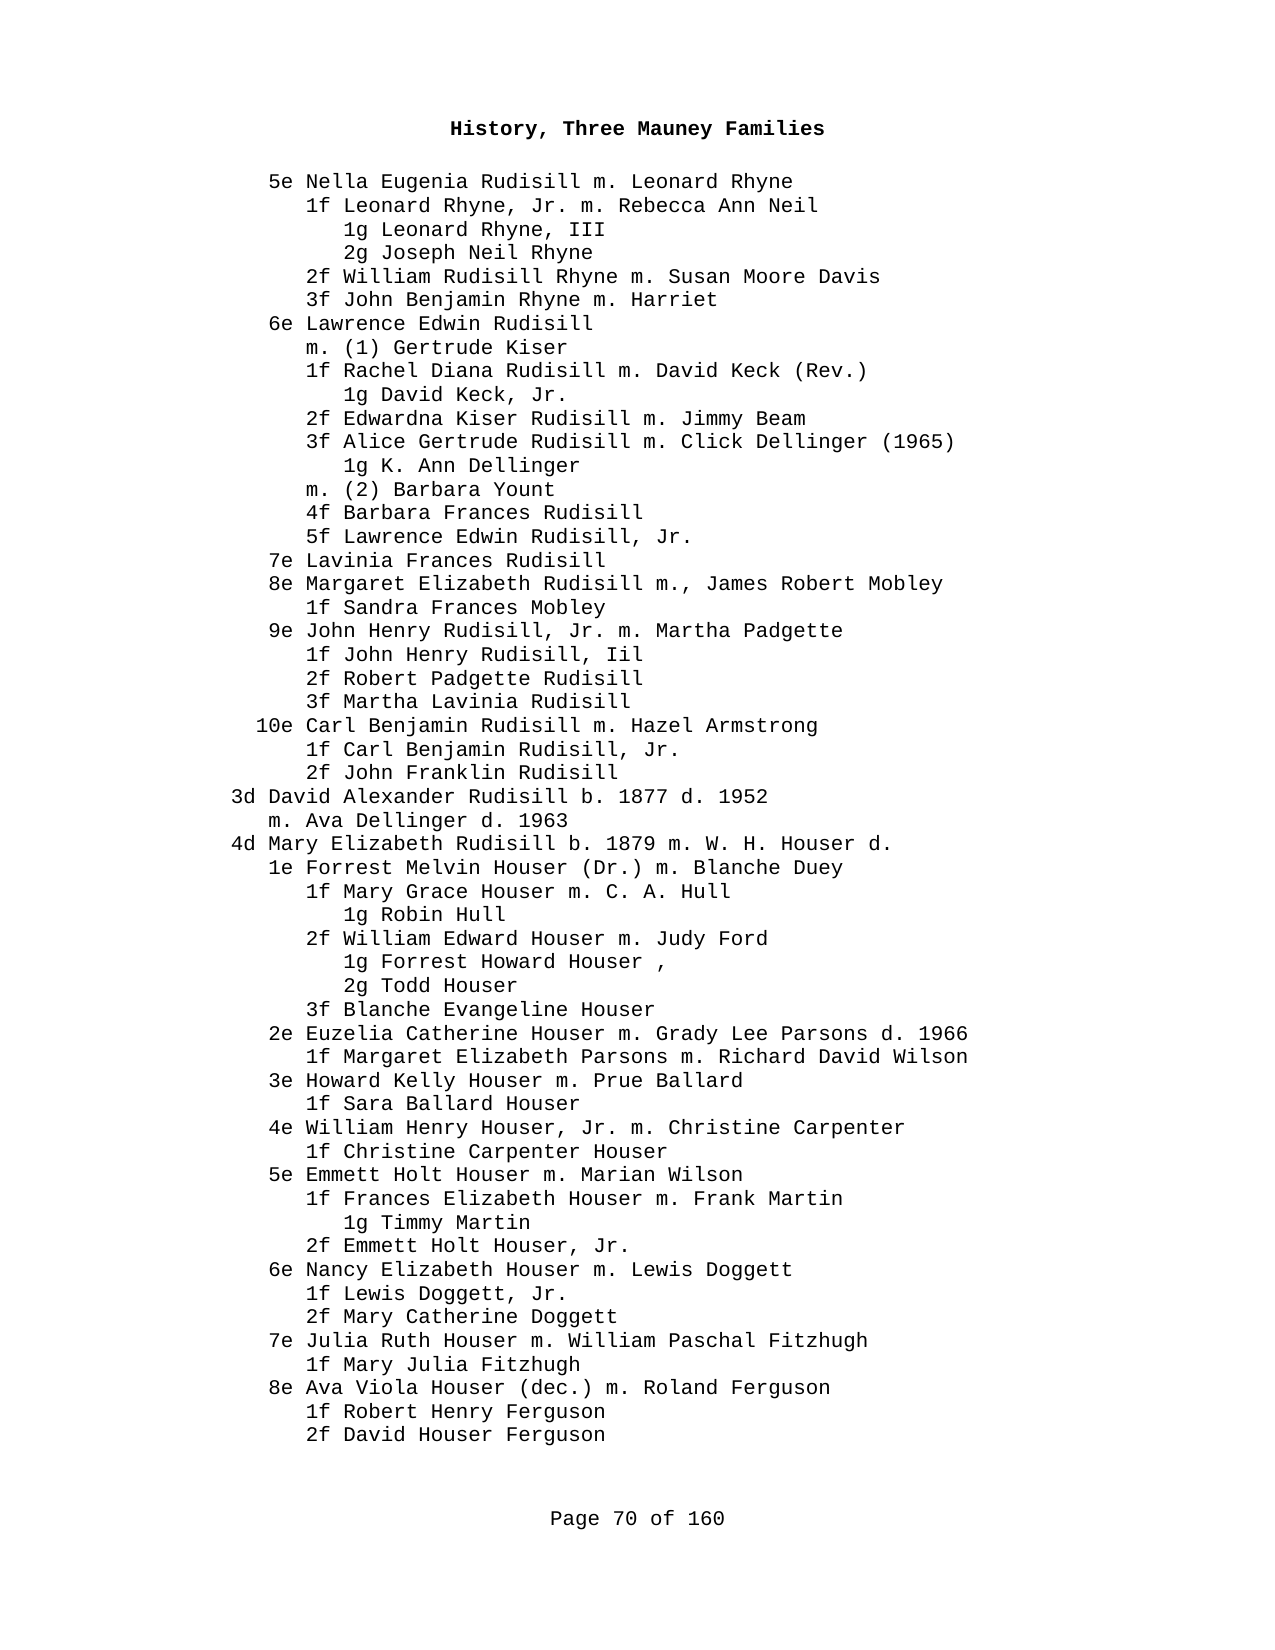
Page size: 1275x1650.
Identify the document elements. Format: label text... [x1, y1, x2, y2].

text 1g Forrest Howard Houser , [118, 952, 1157, 975]
text m. (2) Barbara Yount [118, 479, 1157, 502]
text 2f Emmett Holt Houser, Jr. [118, 1235, 1157, 1259]
text 1f Mary Grace Houser m. C. A. Hull [118, 881, 1157, 904]
text 5f Lawrence Edwin Rudisill, Jr. [118, 526, 1157, 549]
text 7e Lavinia Frances Rudisill [118, 549, 1157, 573]
text 8e Margaret Elizabeth Rudisill m., James Robert Mobley [118, 573, 1157, 597]
text 5e Nella Eugenia Rudisill m. Leonard Rhyne [118, 171, 1157, 195]
text 2f David Houser Ferguson [118, 1424, 1157, 1448]
text 3d David Alexander Rudisill b. 1877 d. 1952 [118, 786, 1157, 810]
text 1g Robin Hull [118, 904, 1157, 928]
text m. Ava Dellinger d. 1963 [118, 810, 1157, 833]
text 1f Sandra Frances Mobley [118, 597, 1157, 621]
text 6e Lawrence Edwin Rudisill [118, 313, 1157, 337]
text 7e Julia Ruth Houser m. William Paschal Fitzhugh [118, 1330, 1157, 1353]
text 5e Emmett Holt Houser m. Marian Wilson [118, 1164, 1157, 1188]
text m. (1) Gertrude Kiser [118, 337, 1157, 360]
text 4e William Henry Houser, Jr. m. Christine Carpenter [118, 1117, 1157, 1141]
text 1f John Henry Rudisill, Iil [118, 644, 1157, 668]
text 6e Nancy Elizabeth Houser m. Lewis Doggett [118, 1259, 1157, 1283]
text 3f Martha Lavinia Rudisill [118, 691, 1157, 715]
text 1f Leonard Rhyne, Jr. m. Rebecca Ann Neil [118, 195, 1157, 218]
text 2f Mary Catherine Doggett [118, 1306, 1157, 1330]
text 2f William Rudisill Rhyne m. Susan Moore Davis [118, 266, 1157, 289]
text 8e Ava Viola Houser (dec.) m. Roland Ferguson [118, 1377, 1157, 1401]
text 1f Christine Carpenter Houser [118, 1141, 1157, 1164]
text 1f Robert Henry Ferguson [118, 1401, 1157, 1424]
text 2f Edwardna Kiser Rudisill m. Jimmy Beam [118, 408, 1157, 431]
text 4d Mary Elizabeth Rudisill b. 1879 m. W. H. Houser d. [118, 833, 1157, 857]
text 3f John Benjamin Rhyne m. Harriet [118, 289, 1157, 313]
text 2g Joseph Neil Rhyne [118, 242, 1157, 266]
text 2f John Franklin Rudisill [118, 762, 1157, 786]
text 3f Alice Gertrude Rudisill m. Click Dellinger (1965) [118, 431, 1157, 455]
text 2f William Edward Houser m. Judy Ford [118, 928, 1157, 952]
text 1f Sara Ballard Houser [118, 1093, 1157, 1117]
text 1g K. Ann Dellinger [118, 455, 1157, 479]
text 1f Carl Benjamin Rudisill, Jr. [118, 739, 1157, 762]
text 1e Forrest Melvin Houser (Dr.) m. Blanche Duey [118, 857, 1157, 881]
text 1f Mary Julia Fitzhugh [118, 1353, 1157, 1377]
text 1f Frances Elizabeth Houser m. Frank Martin [118, 1188, 1157, 1212]
text 3f Blanche Evangeline Houser [118, 999, 1157, 1022]
text 9e John Henry Rudisill, Jr. m. Martha Padgette [118, 621, 1157, 644]
text 1g David Keck, Jr. [118, 384, 1157, 408]
text 2e Euzelia Catherine Houser m. Grady Lee Parsons d. 1966 [118, 1022, 1157, 1046]
text 2g Todd Houser [118, 975, 1157, 999]
text 1f Margaret Elizabeth Parsons m. Richard David Wilson [118, 1046, 1157, 1070]
text 1g Timmy Martin [118, 1212, 1157, 1235]
text 1f Lewis Doggett, Jr. [118, 1283, 1157, 1306]
text 10e Carl Benjamin Rudisill m. Hazel Armstrong [118, 715, 1157, 739]
text 1g Leonard Rhyne, III [118, 218, 1157, 242]
text 3e Howard Kelly Houser m. Prue Ballard [118, 1070, 1157, 1093]
text 4f Barbara Frances Rudisill [118, 502, 1157, 526]
text 2f Robert Padgette Rudisill [118, 668, 1157, 691]
text 1f Rachel Diana Rudisill m. David Keck (Rev.) [118, 360, 1157, 384]
